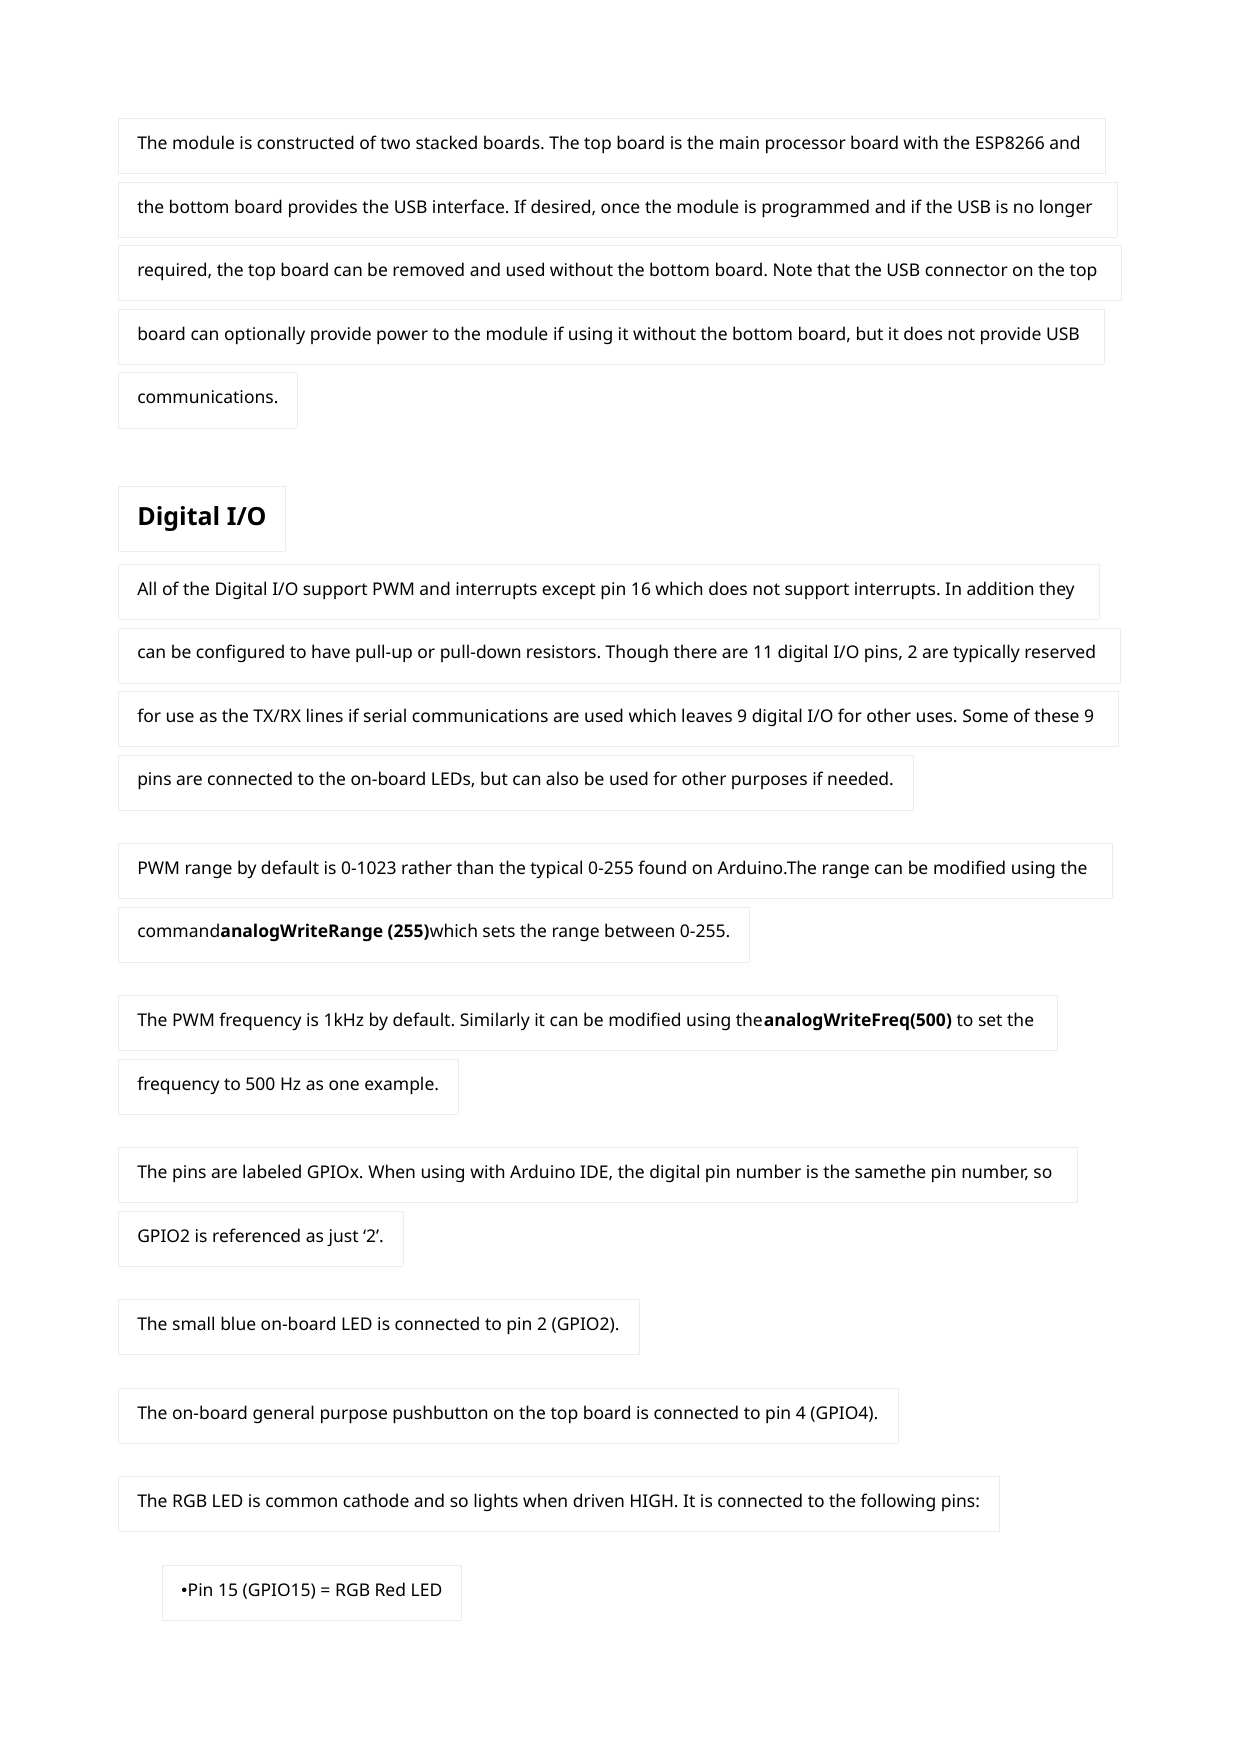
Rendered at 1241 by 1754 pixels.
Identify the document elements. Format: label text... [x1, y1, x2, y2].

text [1000, 1476, 1122, 1532]
subtitle [286, 486, 1122, 551]
text The small blue on-board LED is connected to pin 2 (GPIO2). [119, 1300, 639, 1354]
text board can optionally provide power to the module if using it without the bottom board, but it does not provide USB communications. [118, 301, 1122, 428]
subtitle Digital I/O [119, 487, 285, 551]
text The PWM frequency is 1kHz by default. Similarly it can be modified using theanalogWriteFreq(500) to set the frequency to 500 Hz as one example. [118, 995, 1122, 1114]
list Pin 15 (GPIO15) = RGB Red LED [163, 1566, 461, 1620]
text The RGB LED is common cathode and so lights when driven HIGH. It is connected to the following pins: [119, 1477, 999, 1531]
text required, the top board can be removed and used without the bottom board. Note that the USB connector on the top [119, 246, 1121, 300]
text All of the Digital I/O support PWM and interrupts except pin 16 which does not support interrupts. In addition they can be configured to have pull-up or pull-down resistors. Though there are 11 digital I/O pins, 2 are typically reserved for use as the TX/RX lines if serial communications are used which leaves 9 digital I/O for other uses. Some of these 9 pins are connected to the on-board LEDs, but can also be used for other purposes if needed. [118, 564, 1122, 810]
list [462, 1565, 1122, 1620]
text The on-board general purpose pushbutton on the top board is connected to pin 4 (GPIO4). [119, 1389, 898, 1443]
text The pins are labeled GPIOx. When using with Arduino IDE, the digital pin number is the samethe pin number, so GPIO2 is referenced as just ‘2’. [118, 1147, 1122, 1266]
text The module is constructed of two stacked boards. The top board is the main processor board with the ESP8266 and the bottom board provides the USB interface. If desired, once the module is programmed and if the USB is no longer [118, 118, 1122, 245]
text PWM range by default is 0-1023 rather than the typical 0-255 found on Arduino.The range can be modified using the commandanalogWriteRange (255)which sets the range between 0-255. [118, 843, 1122, 962]
text [899, 1388, 1122, 1443]
text [640, 1299, 1122, 1354]
